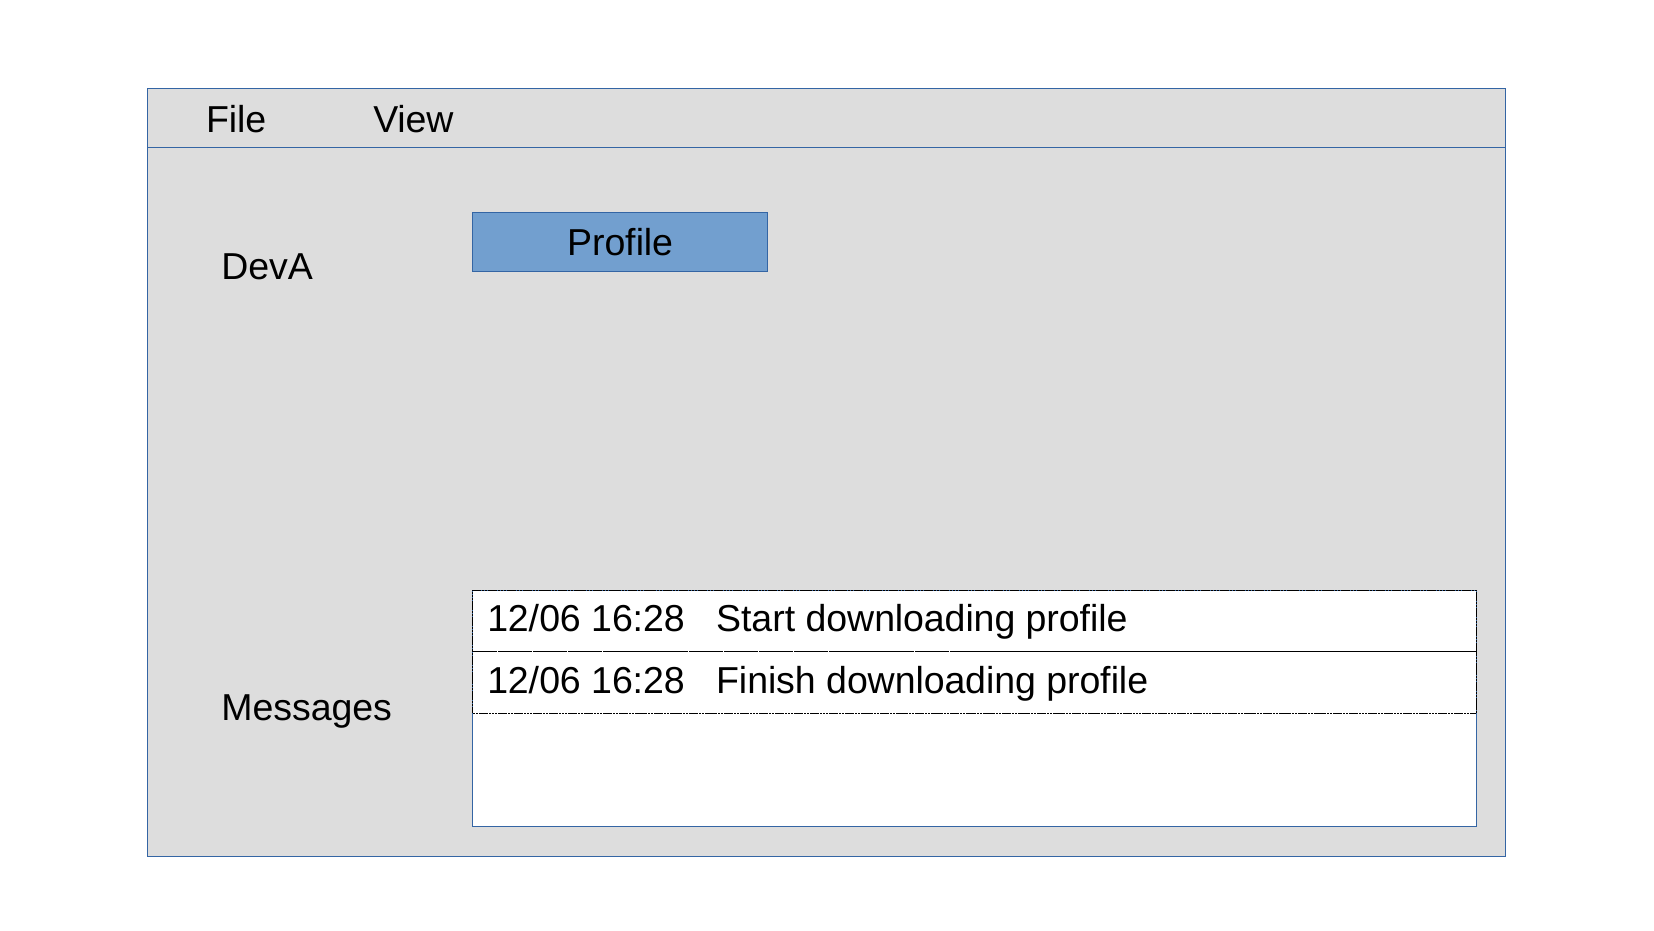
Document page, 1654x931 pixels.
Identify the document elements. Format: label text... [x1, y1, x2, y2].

text_box [147, 148, 1506, 857]
text_box Profile [472, 212, 768, 272]
text_box [147, 88, 1506, 147]
text_box File [147, 90, 324, 147]
text_box DevA [206, 238, 443, 296]
text_box Messages [206, 679, 443, 736]
text_box 12/06 16:28 Start downloading profile [472, 590, 1477, 651]
text_box View [324, 90, 502, 147]
text_box 12/06 16:28 Finish downloading profile [472, 651, 1477, 714]
